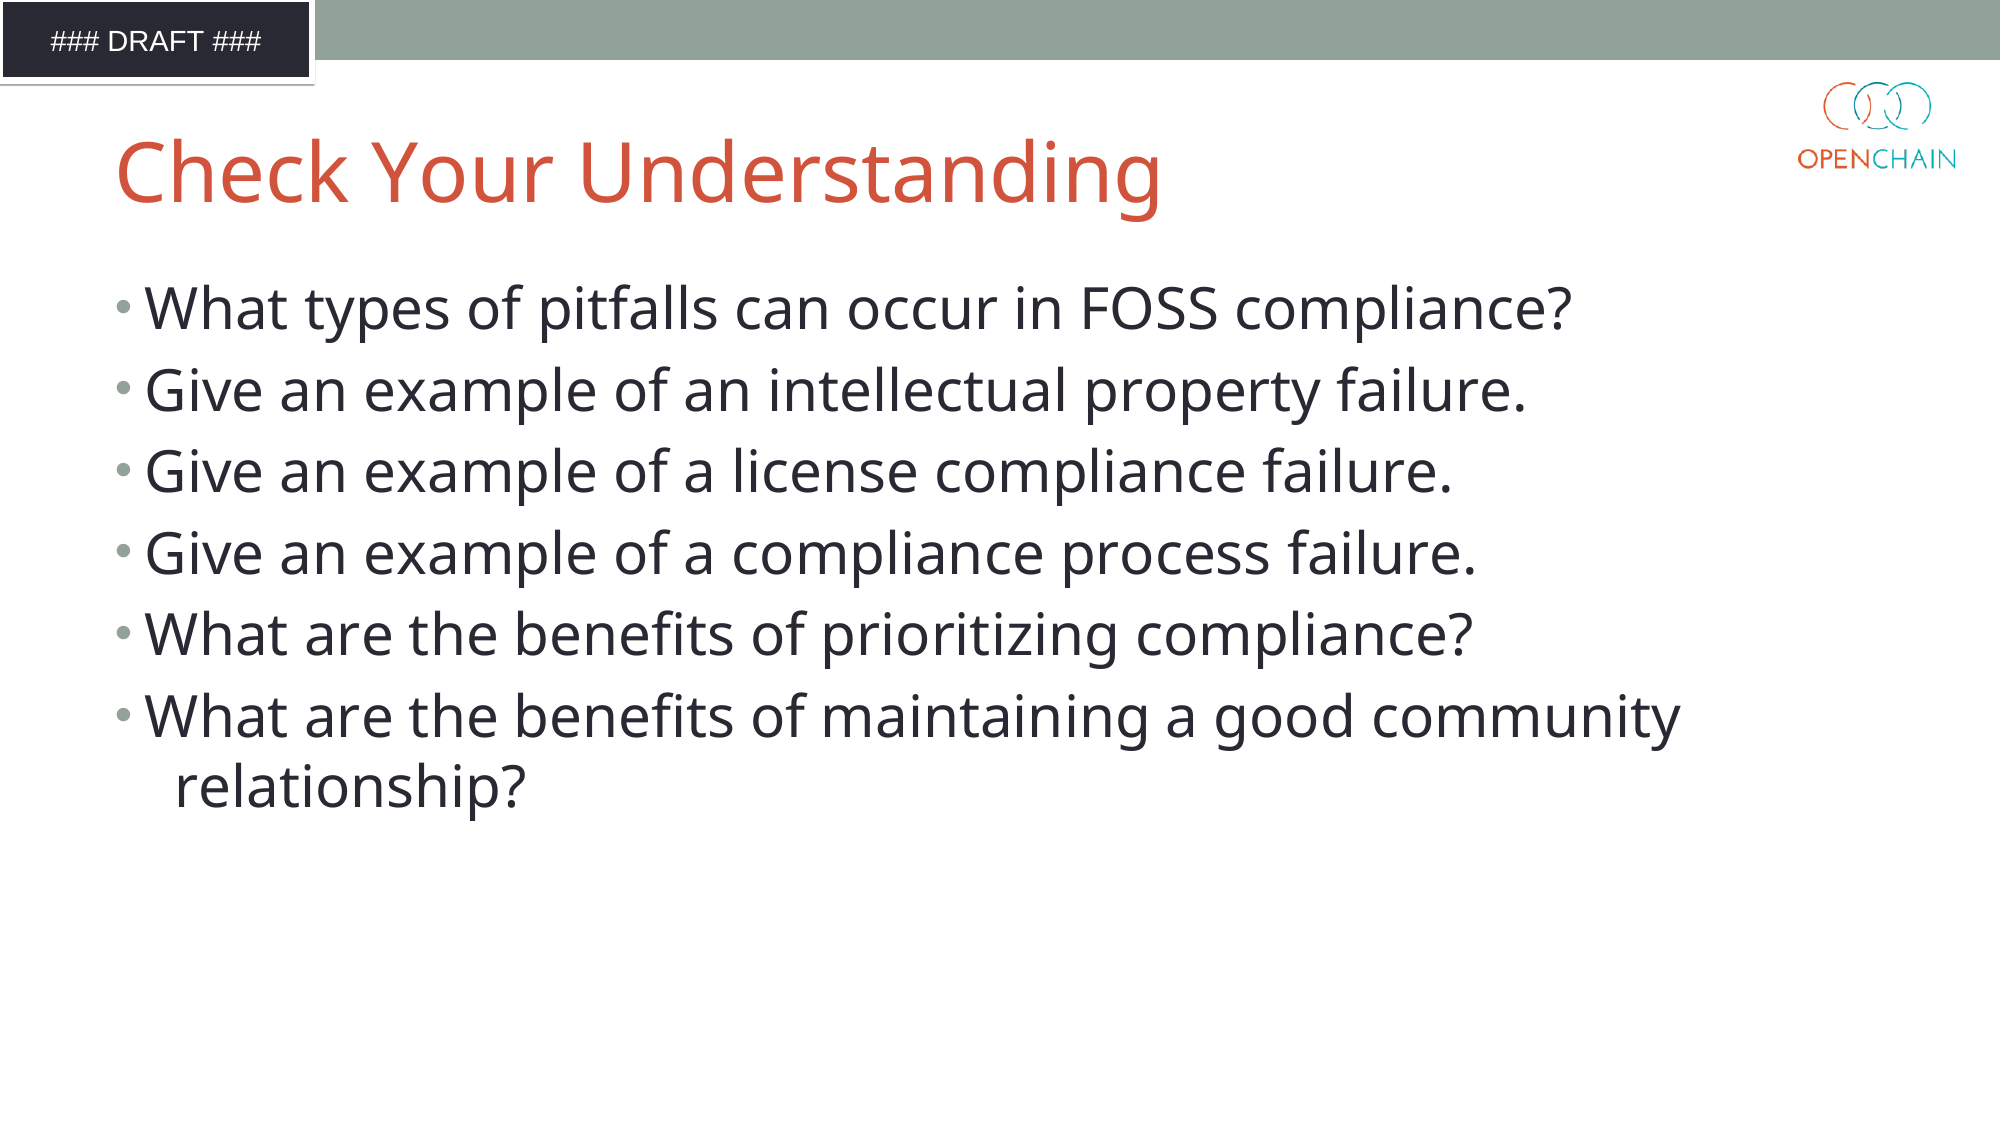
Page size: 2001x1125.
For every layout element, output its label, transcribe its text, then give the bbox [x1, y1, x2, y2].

title Check Your Understanding [99, 87, 1900, 251]
list What types of pitfalls can occur in FOSS compliance? Give an example of an intellectual property failure. Give an example of a license compliance failure. Give an example of a compliance process failure. What are the benefits of prioritizing compliance? What are the benefits of maintaining a good community relationship? [99, 263, 1900, 1064]
